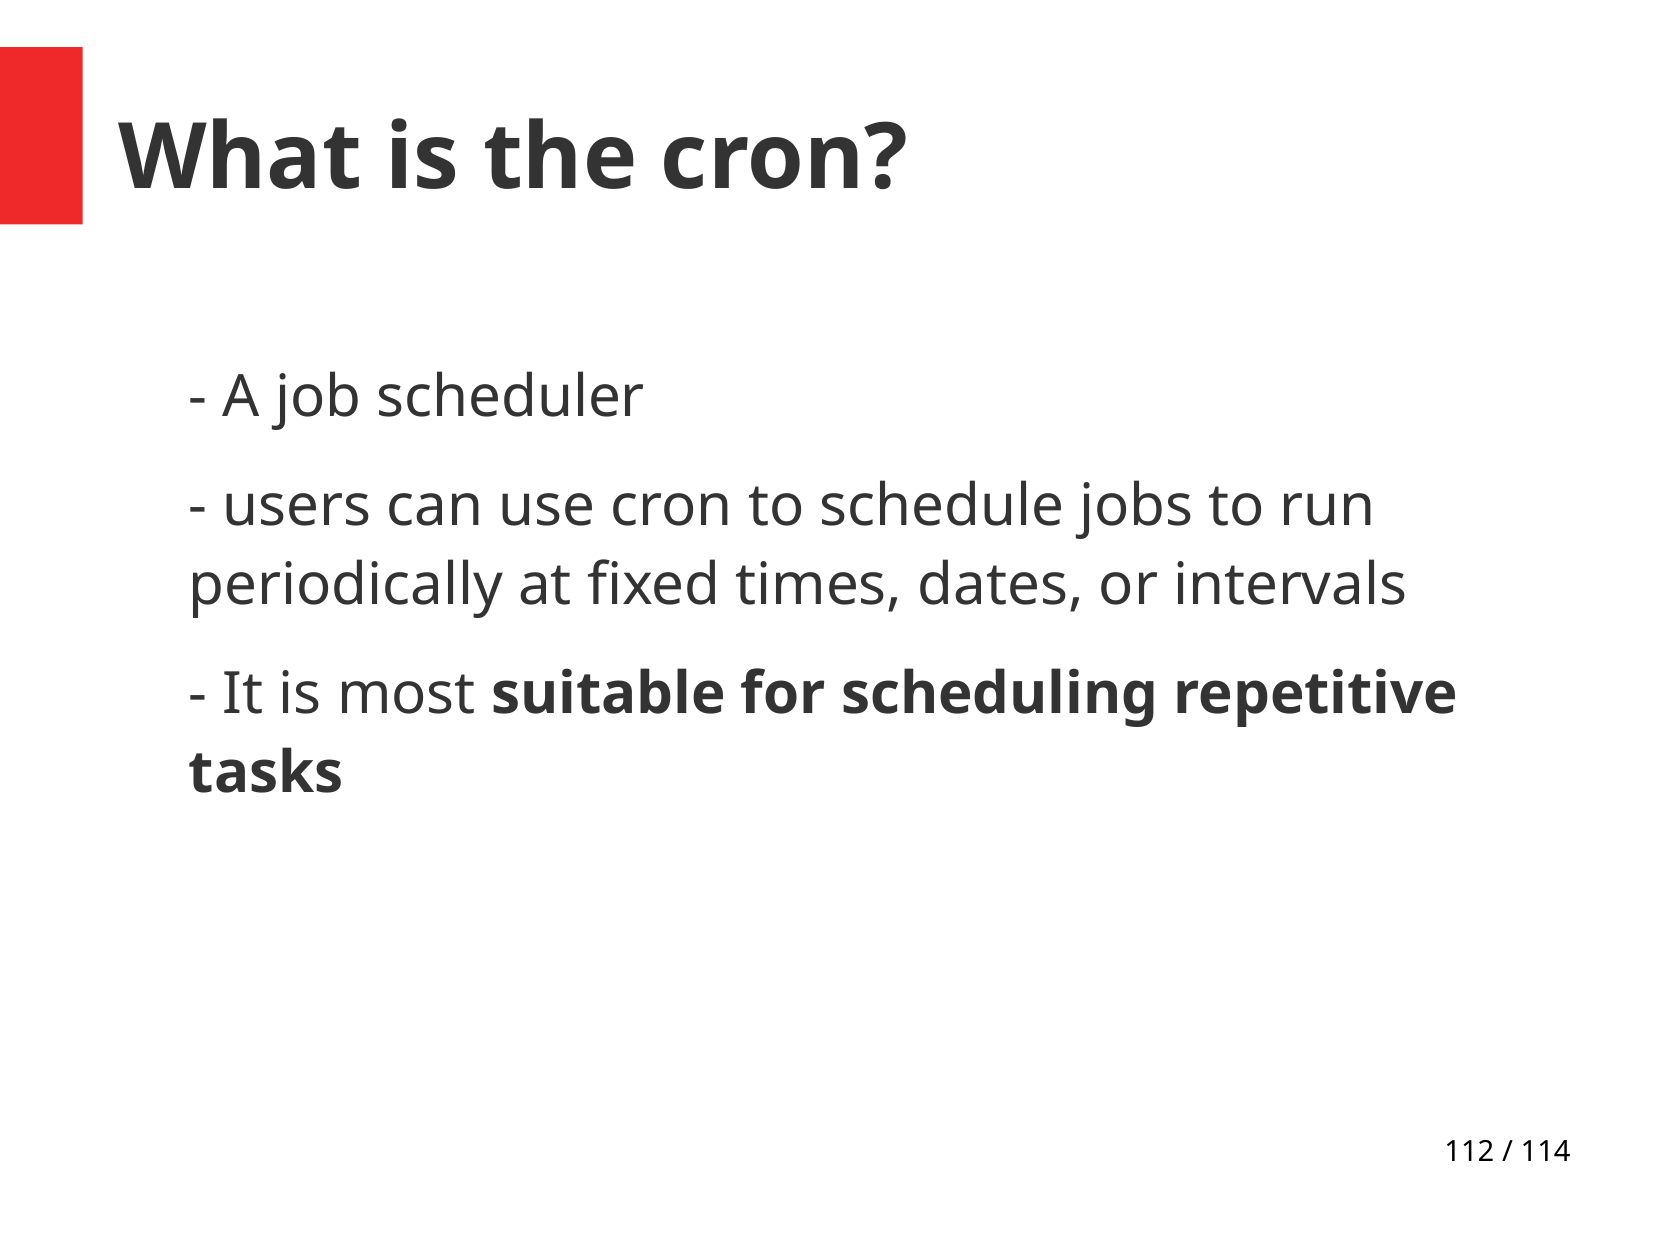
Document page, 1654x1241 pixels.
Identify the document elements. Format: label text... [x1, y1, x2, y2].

title What is the cron? [118, 49, 1571, 257]
list - A job scheduler - users can use cron to schedule jobs to run periodically at fixed times, dates, or intervals - It is most suitable for scheduling repetitive tasks [118, 354, 1536, 1074]
